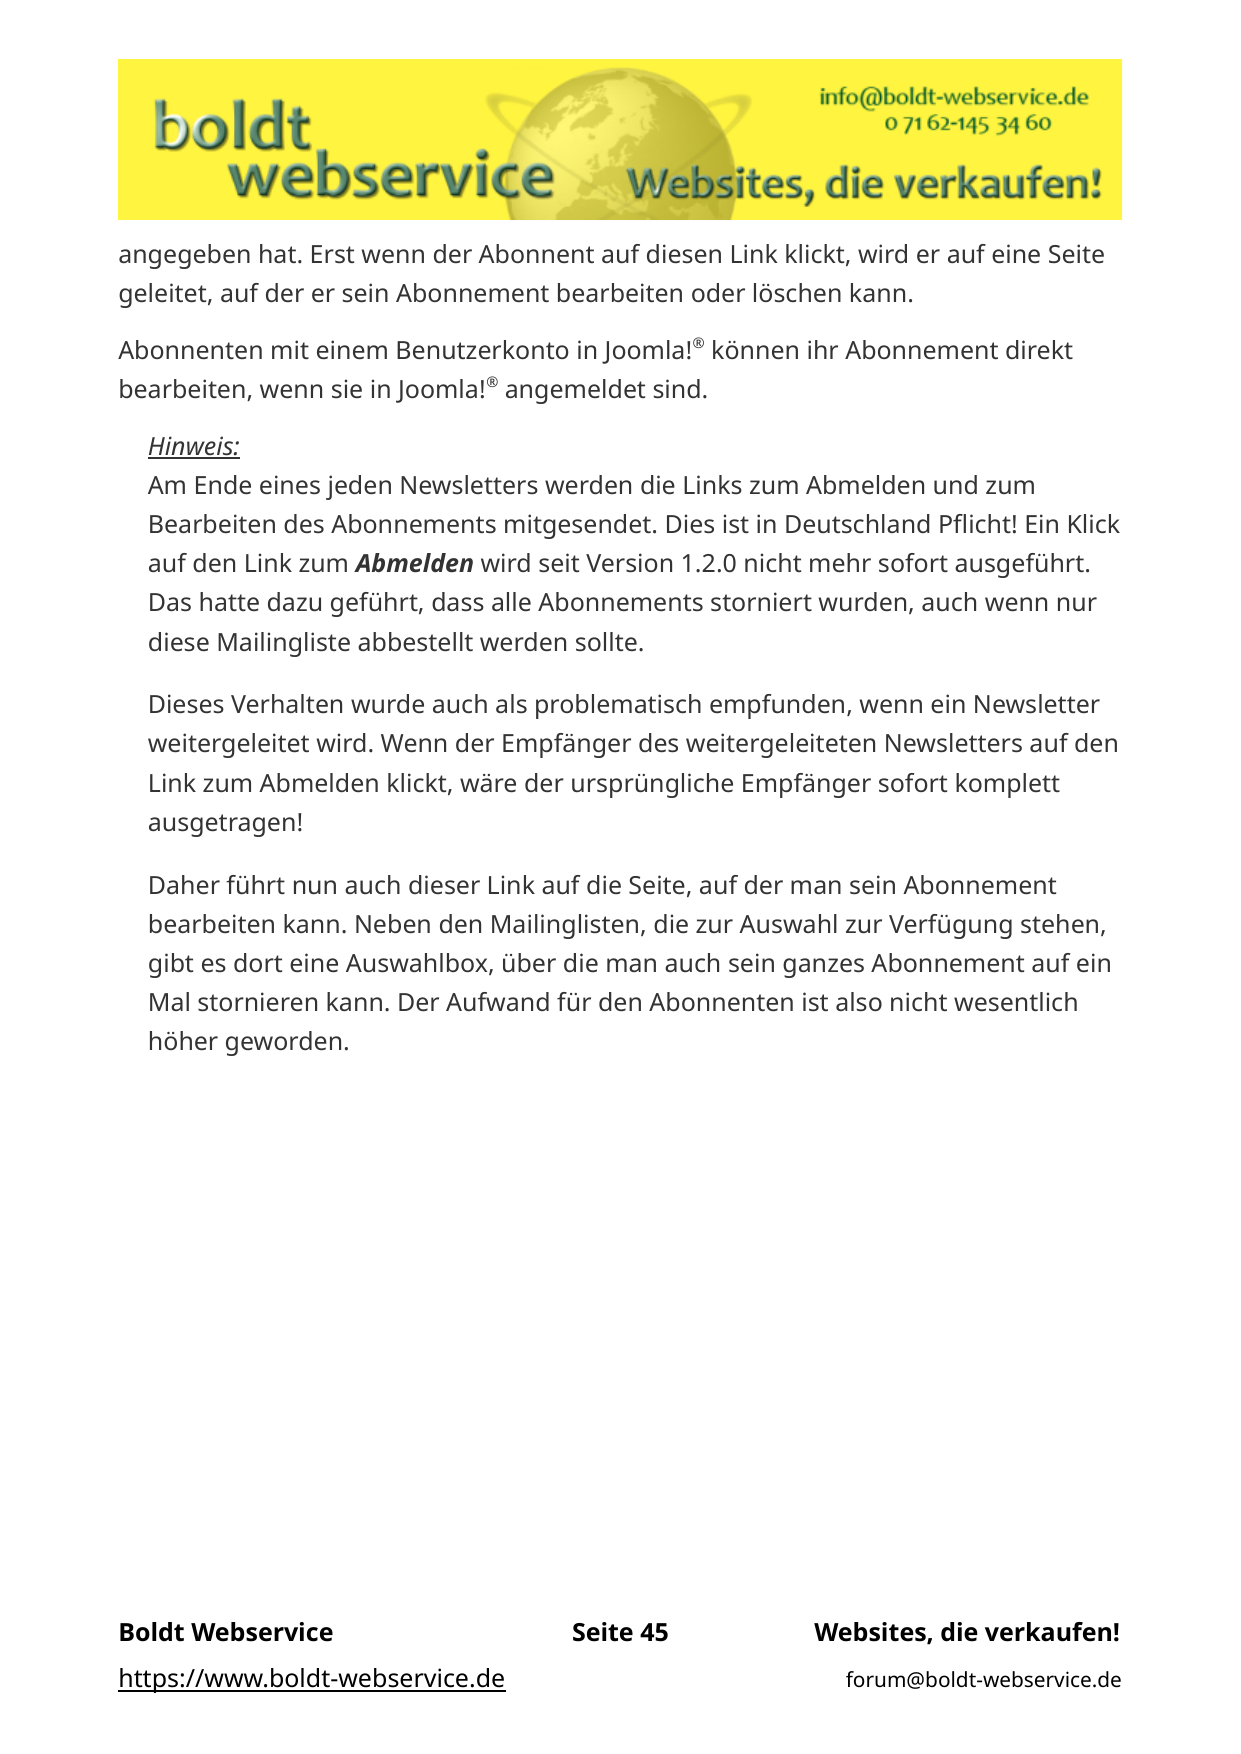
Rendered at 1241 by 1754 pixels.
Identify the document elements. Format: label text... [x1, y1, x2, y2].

text angegeben hat. Erst wenn der Abonnent auf diesen Link klickt, wird er auf eine Seite geleitet, auf der er sein Abonnement bearbeiten oder löschen kann. [118, 236, 1122, 309]
text Hinweis: Am Ende eines jeden Newsletters werden die Links zum Abmelden und zum Bearbeiten des Abonnements mitgesendet. Dies ist in Deutschland Pflicht! Ein Klick auf den Link zum Abmelden wird seit Version 1.2.0 nicht mehr sofort ausgeführt. Das hatte dazu geführt, dass alle Abonnements storniert wurden, auch wenn nur diese Mailingliste abbestellt werden sollte. [148, 428, 1122, 658]
text Dieses Verhalten wurde auch als problematisch empfunden, wenn ein Newsletter weitergeleitet wird. Wenn der Empfänger des weitergeleiteten Newsletters auf den Link zum Abmelden klickt, wäre der ursprüngliche Empfänger sofort komplett ausgetragen! [148, 687, 1122, 838]
text Abonnenten mit einem Benutzerkonto in Joomla!® können ihr Abonnement direkt bearbeiten, wenn sie in Joomla!® angemeldet sind. [118, 332, 1122, 406]
text Daher führt nun auch dieser Link auf die Seite, auf der man sein Abonnement bearbeiten kann. Neben den Mailinglisten, die zur Auswahl zur Verfügung stehen, gibt es dort eine Auswahlbox, über die man auch sein ganzes Abonnement auf ein Mal stornieren kann. Der Aufwand für den Abonnenten ist also nicht wesentlich höher geworden. [148, 867, 1122, 1058]
picture [118, 59, 1123, 220]
